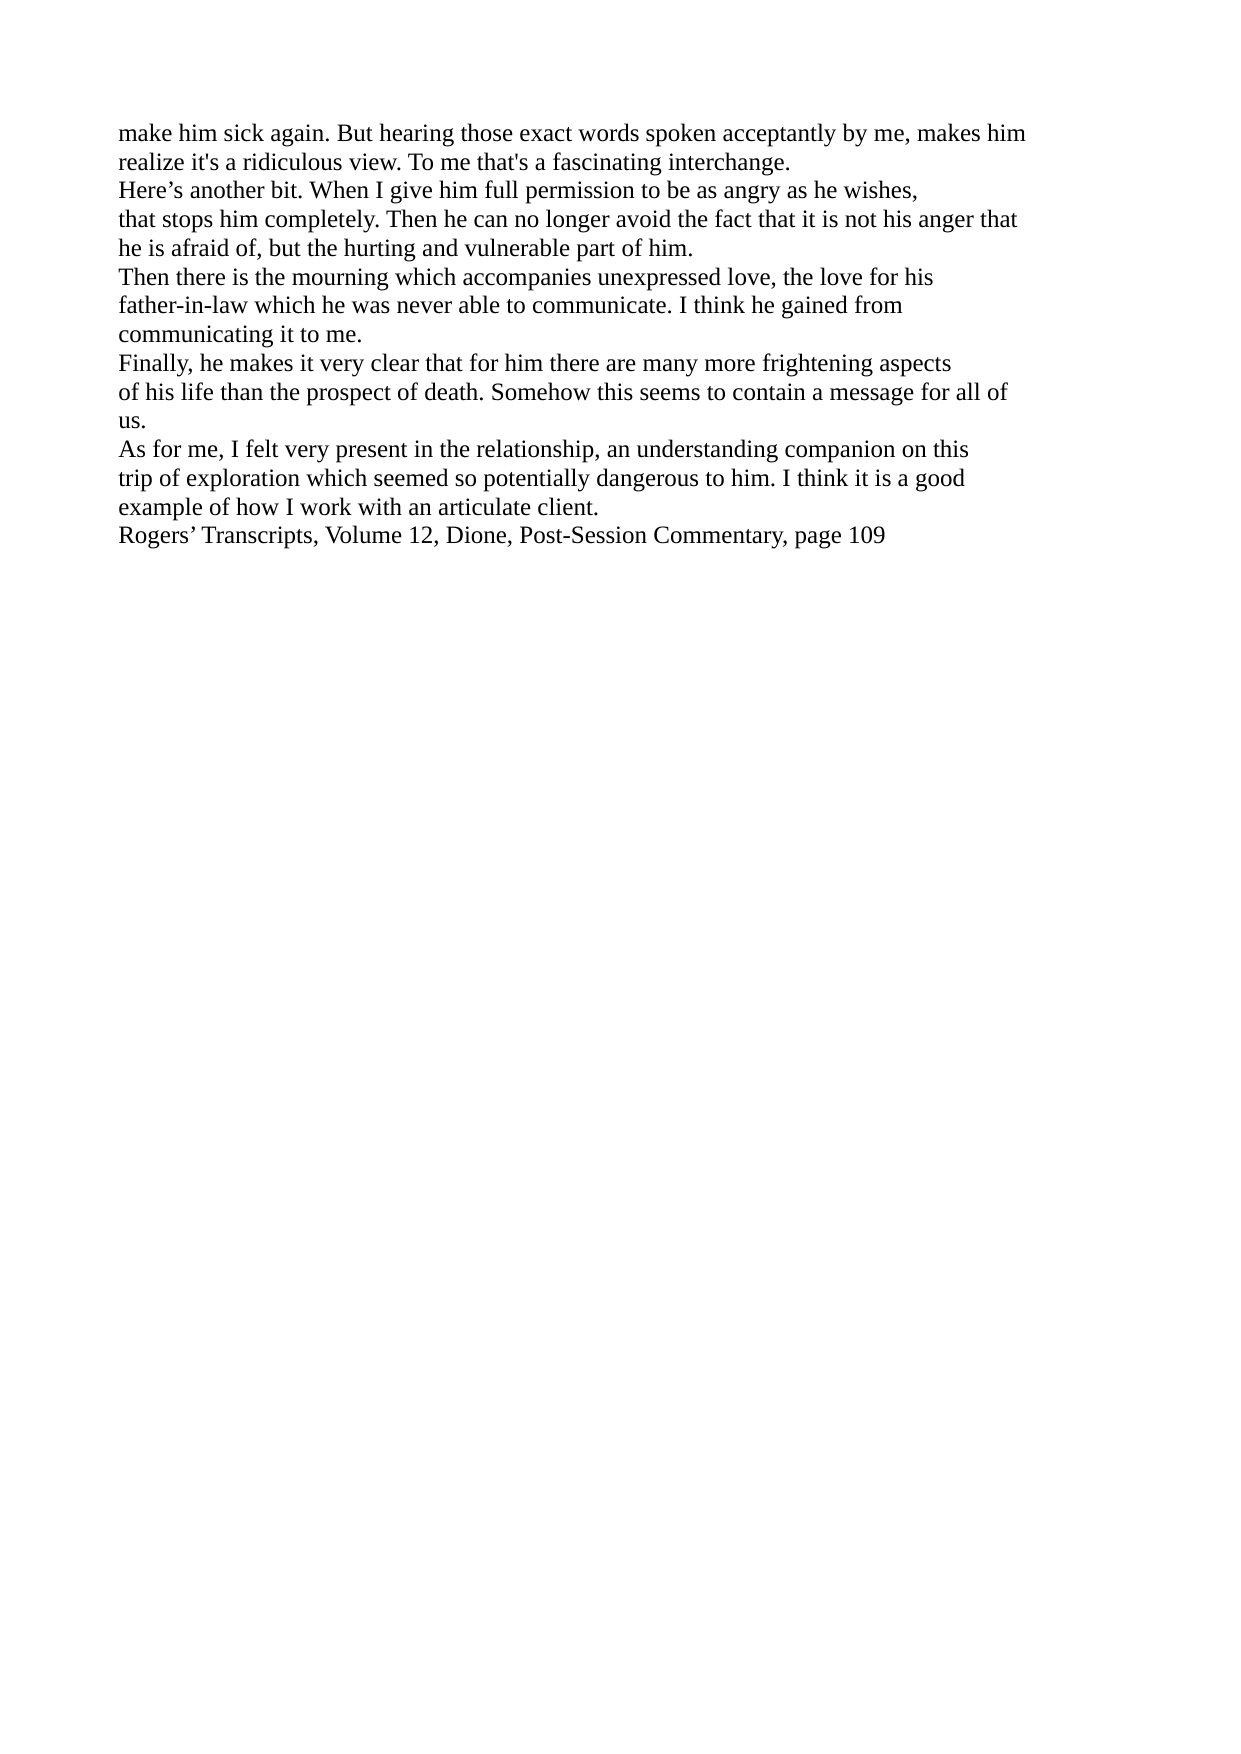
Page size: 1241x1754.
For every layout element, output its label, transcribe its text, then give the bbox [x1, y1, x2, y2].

text Rogers’ Transcripts, Volume 12, Dione, Post-Session Commentary, page 109 [118, 521, 1122, 549]
text that stops him completely. Then he can no longer avoid the fact that it is not his anger that [118, 204, 1122, 233]
text Finally, he makes it very clear that for him there are many more frightening aspects [118, 348, 1122, 377]
text trip of exploration which seemed so potentially dangerous to him. I think it is a good [118, 463, 1122, 492]
text realize it's a ridiculous view. To me that's a fascinating interchange. [118, 147, 1122, 176]
text us. [118, 406, 1122, 434]
text As for me, I felt very present in the relationship, an understanding companion on this [118, 434, 1122, 463]
text of his life than the prospect of death. Somehow this seems to contain a message for all of [118, 377, 1122, 406]
text he is afraid of, but the hurting and vulnerable part of him. [118, 233, 1122, 262]
text communicating it to me. [118, 319, 1122, 348]
text Here’s another bit. When I give him full permission to be as angry as he wishes, [118, 176, 1122, 204]
text Then there is the mourning which accompanies unexpressed love, the love for his [118, 262, 1122, 291]
text example of how I work with an articulate client. [118, 492, 1122, 521]
text make him sick again. But hearing those exact words spoken acceptantly by me, makes him [118, 118, 1122, 147]
text father-in-law which he was never able to communicate. I think he gained from [118, 291, 1122, 319]
